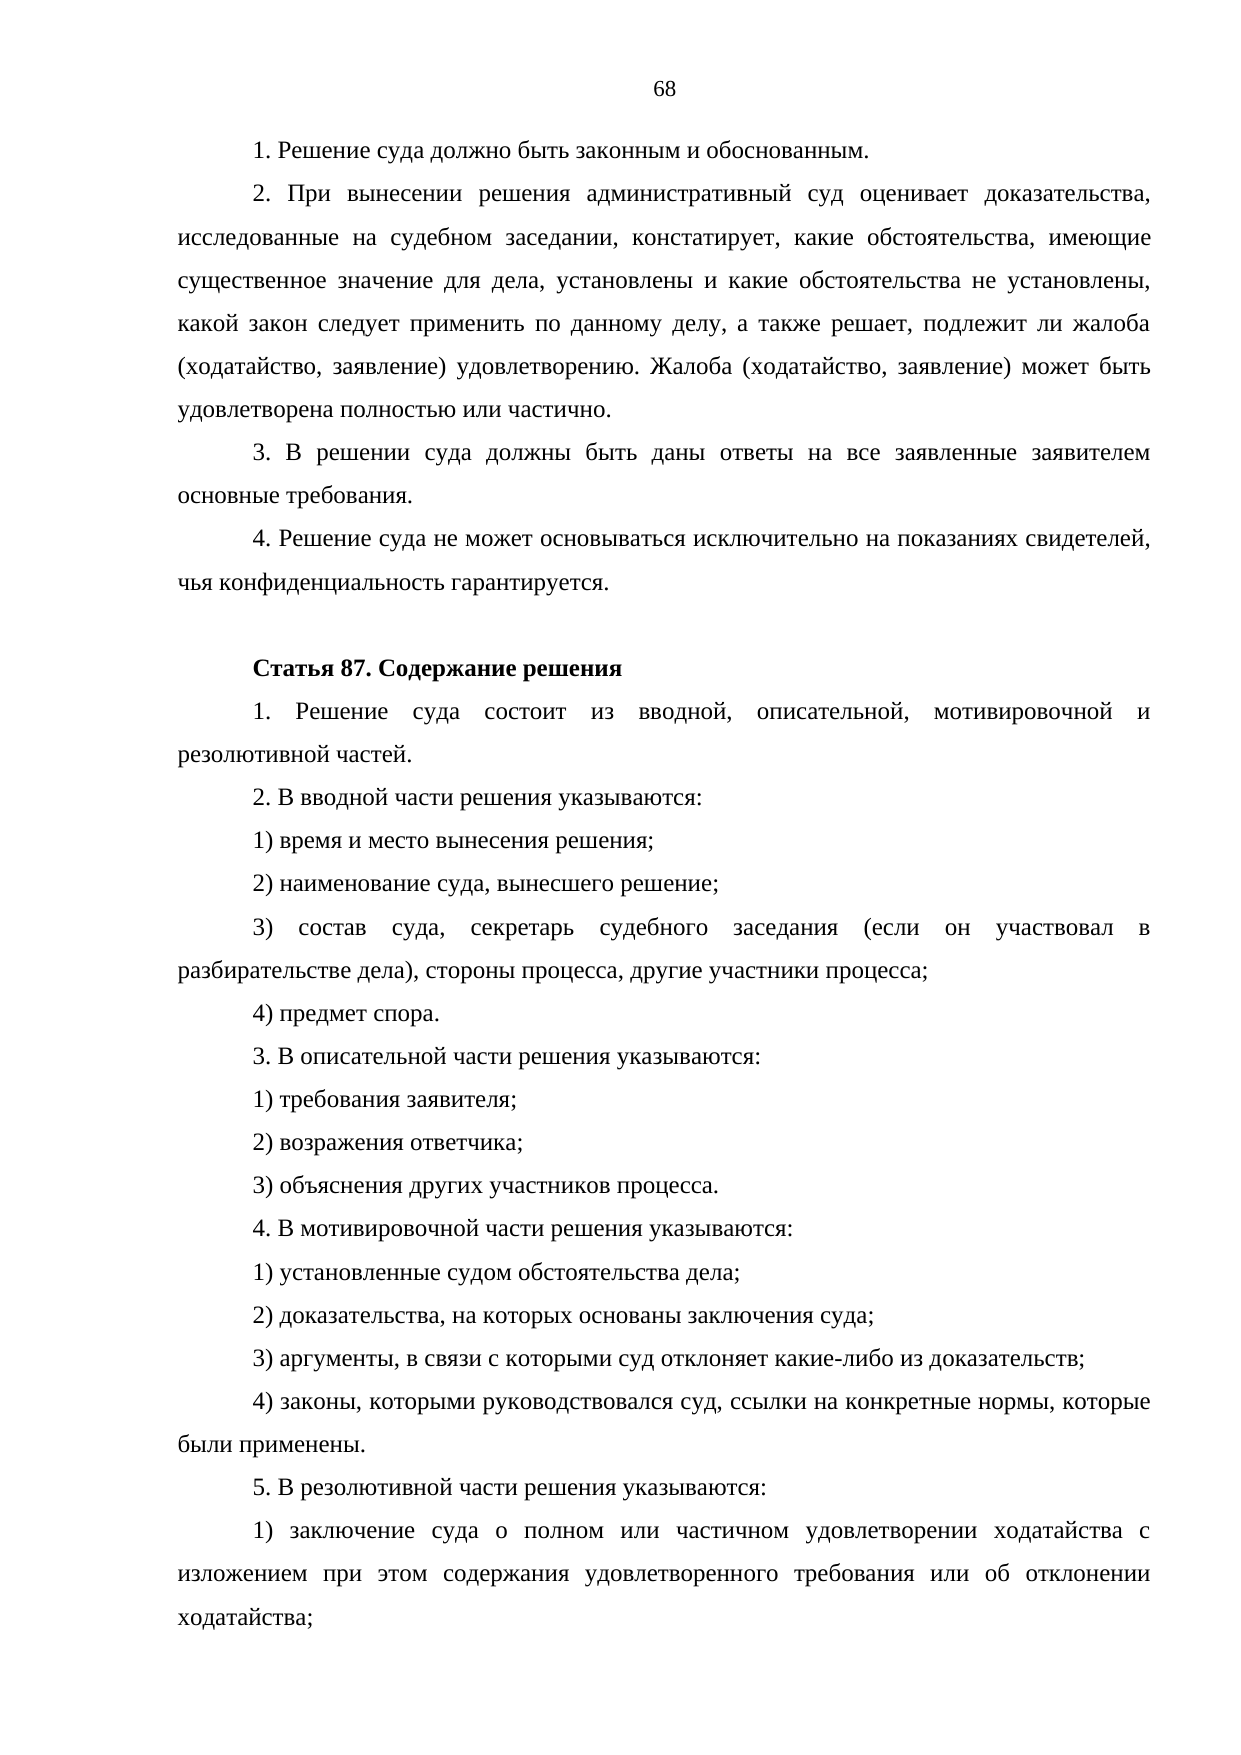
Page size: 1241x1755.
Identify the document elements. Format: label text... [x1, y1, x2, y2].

text 1. Решение суда должно быть законным и обоснованным. [177, 135, 1152, 164]
text 4) предмет спора. [177, 998, 1152, 1027]
text 2) возражения ответчика; [177, 1127, 1152, 1156]
text 3) состав суда, секретарь судебного заседания (если он участвовал в разбирательстве дела), стороны процесса, другие участники процесса; [177, 912, 1152, 983]
text 4. Решение суда не может основываться исключительно на показаниях свидетелей, чья конфиденциальность гарантируется. [177, 523, 1152, 595]
text 2) наименование суда, вынесшего решение; [177, 868, 1152, 897]
text 1) требования заявителя; [177, 1084, 1152, 1113]
text 3. В решении суда должны быть даны ответы на все заявленные заявителем основные требования. [177, 437, 1152, 509]
text 1. Решение суда состоит из вводной, описательной, мотивировочной и резолютивной частей. [177, 696, 1152, 768]
text 2. В вводной части решения указываются: [177, 782, 1152, 811]
text 4. В мотивировочной части решения указываются: [177, 1213, 1152, 1242]
text 3. В описательной части решения указываются: [177, 1041, 1152, 1070]
text 3) объяснения других участников процесса. [177, 1170, 1152, 1199]
text 4) законы, которыми руководствовался суд, ссылки на конкретные нормы, которые были применены. [177, 1386, 1152, 1458]
text 1) заключение суда о полном или частичном удовлетворении ходатайства с изложением при этом содержания удовлетворенного требования или об отклонении ходатайства; [177, 1515, 1152, 1630]
text 1) установленные судом обстоятельства дела; [177, 1257, 1152, 1285]
text 1) время и место вынесения решения; [177, 825, 1152, 854]
text 2) доказательства, на которых основаны заключения суда; [177, 1300, 1152, 1328]
text 3) аргументы, в связи с которыми суд отклоняет какие-либо из доказательств; [177, 1343, 1152, 1372]
text 2. При вынесении решения административный суд оценивает доказательства, исследованные на судебном заседании, констатирует, какие обстоятельства, имеющие существенное значение для дела, установлены и какие обстоятельства не установлены, какой закон следует применить по данному делу, а также решает, подлежит ли жалоба (ходатайство, заявление) удовлетворению. Жалоба (ходатайство, заявление) может быть удовлетворена полностью или частично. [177, 178, 1152, 423]
text Статья 87. Содержание решения [177, 653, 1152, 682]
text 5. В резолютивной части решения указываются: [177, 1472, 1152, 1501]
